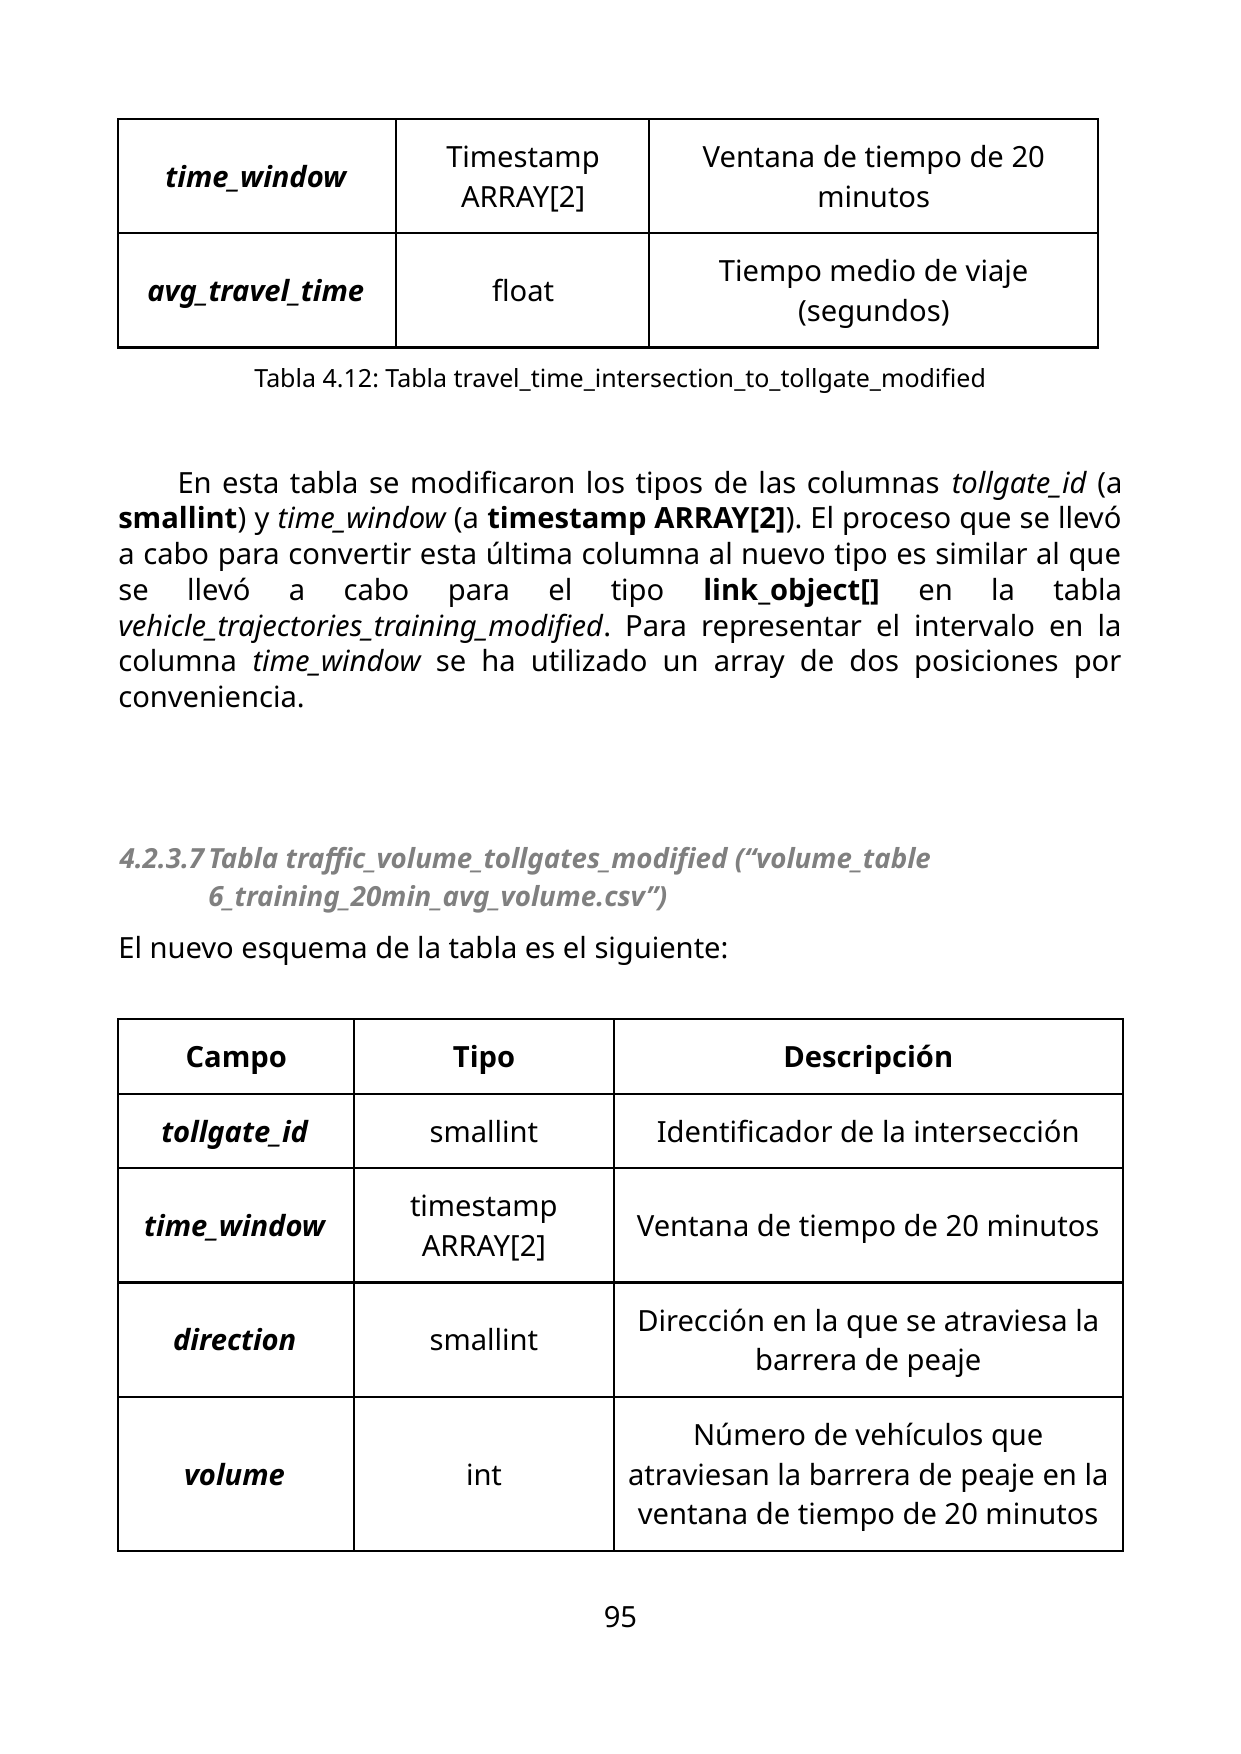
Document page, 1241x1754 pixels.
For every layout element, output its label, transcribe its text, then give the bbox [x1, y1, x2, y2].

text El nuevo esquema de la tabla es el siguiente: [118, 927, 1122, 967]
table_cell Timestamp ARRAY[2] [397, 120, 648, 232]
table_cell Tiempo medio de viaje (segundos) [650, 234, 1097, 346]
table_cell smallint [355, 1095, 613, 1167]
table_cell time_window [119, 120, 395, 232]
table_header Campo [119, 1020, 353, 1093]
text Tabla 4.12: Tabla travel_time_intersection_to_tollgate_modified [118, 361, 1122, 395]
table_cell Ventana de tiempo de 20 minutos [615, 1169, 1122, 1281]
table_cell timestamp ARRAY[2] [355, 1169, 613, 1281]
table_cell tollgate_id [119, 1095, 353, 1167]
table_cell Identificador de la intersección [615, 1095, 1122, 1167]
table_header Tipo [355, 1020, 613, 1093]
table_cell time_window [119, 1169, 353, 1281]
table_cell Número de vehículos que atraviesan la barrera de peaje en la ventana de tiempo de 20 minutos [615, 1398, 1122, 1549]
text En esta tabla se modificaron los tipos de las columnas tollgate_id (a smallint) y time_window (a timestamp ARRAY[2]). El proceso que se llevó a cabo para convertir esta última columna al nuevo tipo es similar al que se llevó a cabo para el tipo link_object[] en la tabla vehicle_trajectories_training_modified. Para representar el intervalo en la columna time_window se ha utilizado un array de dos posiciones por conveniencia. [118, 462, 1122, 716]
subtitle Tabla traffic_volume_tollgates_modified (“volume_table 6_training_20min_avg_volume.csv”) [119, 839, 1122, 915]
table_cell int [355, 1398, 613, 1549]
table_cell smallint [355, 1284, 613, 1396]
table_cell direction [119, 1284, 353, 1396]
table_cell Dirección en la que se atraviesa la barrera de peaje [615, 1284, 1122, 1396]
table_cell Ventana de tiempo de 20 minutos [650, 120, 1097, 232]
table_cell float [397, 234, 648, 346]
table_cell avg_travel_time [119, 234, 395, 346]
table_header Descripción [615, 1020, 1122, 1093]
table_cell volume [119, 1398, 353, 1549]
